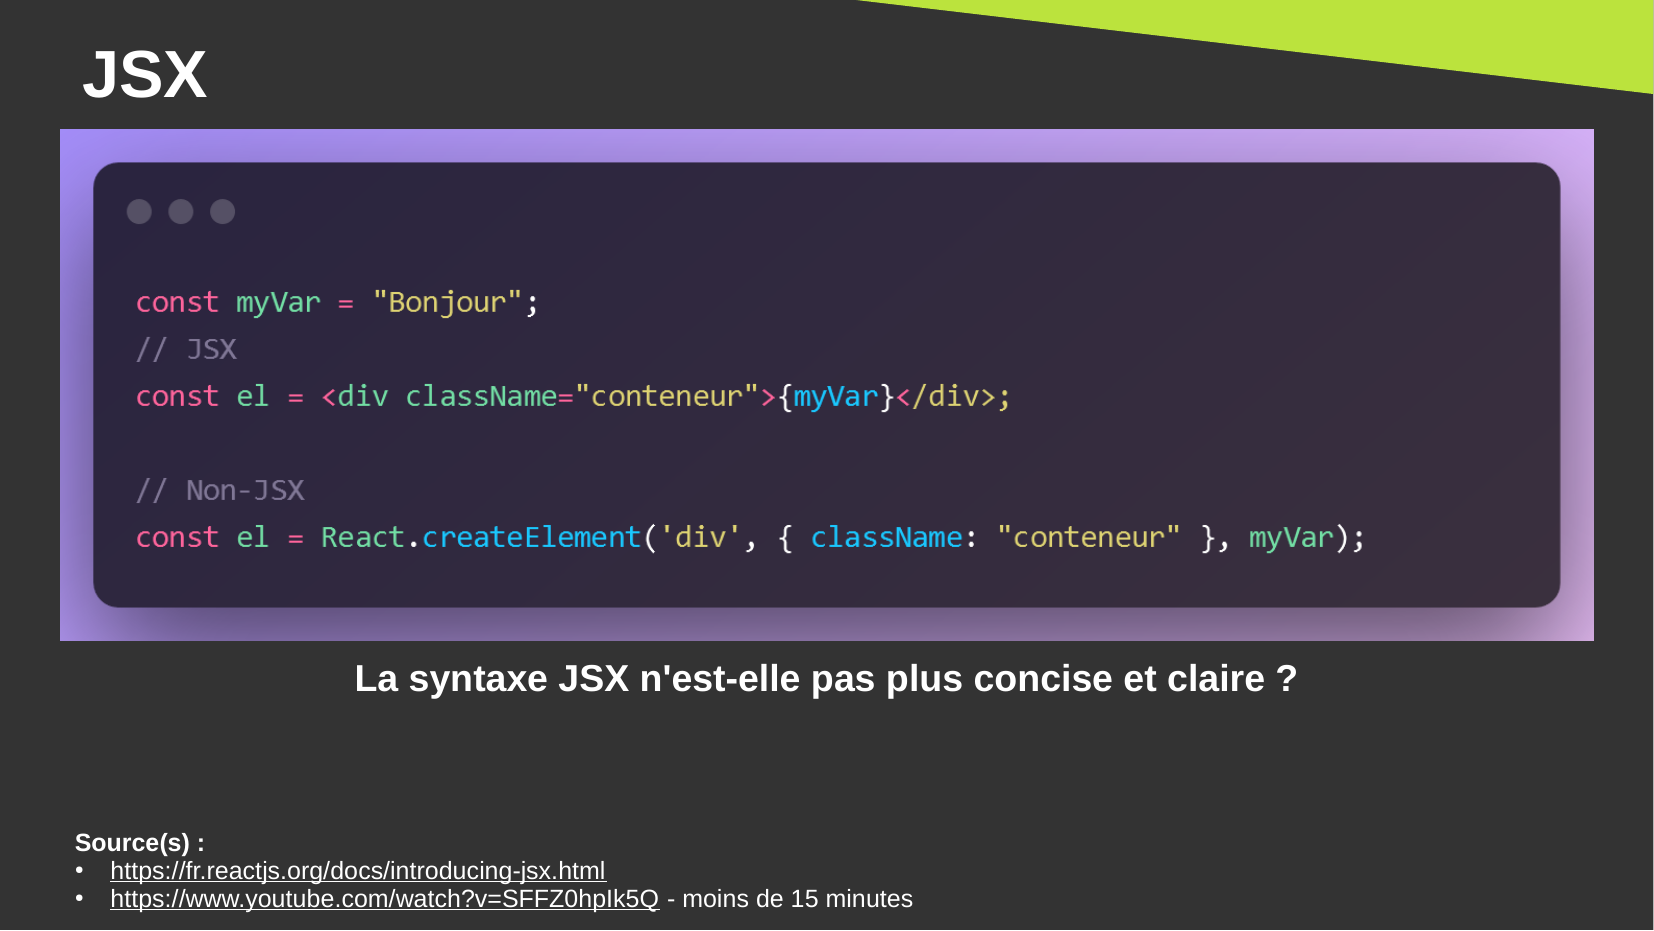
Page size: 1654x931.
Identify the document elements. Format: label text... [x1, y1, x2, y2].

title JSX [82, 37, 1571, 112]
text_box [856, 0, 1654, 95]
text_box La syntaxe JSX n'est-elle pas plus concise et claire ? [339, 650, 1314, 709]
text_box Source(s) : https://fr.reactjs.org/docs/introducing-jsx.html https://www.youtube.com/watch?v=SFFZ0hpIk5Q - moins de 15 minutes [60, 821, 1546, 921]
picture [60, 129, 1594, 641]
